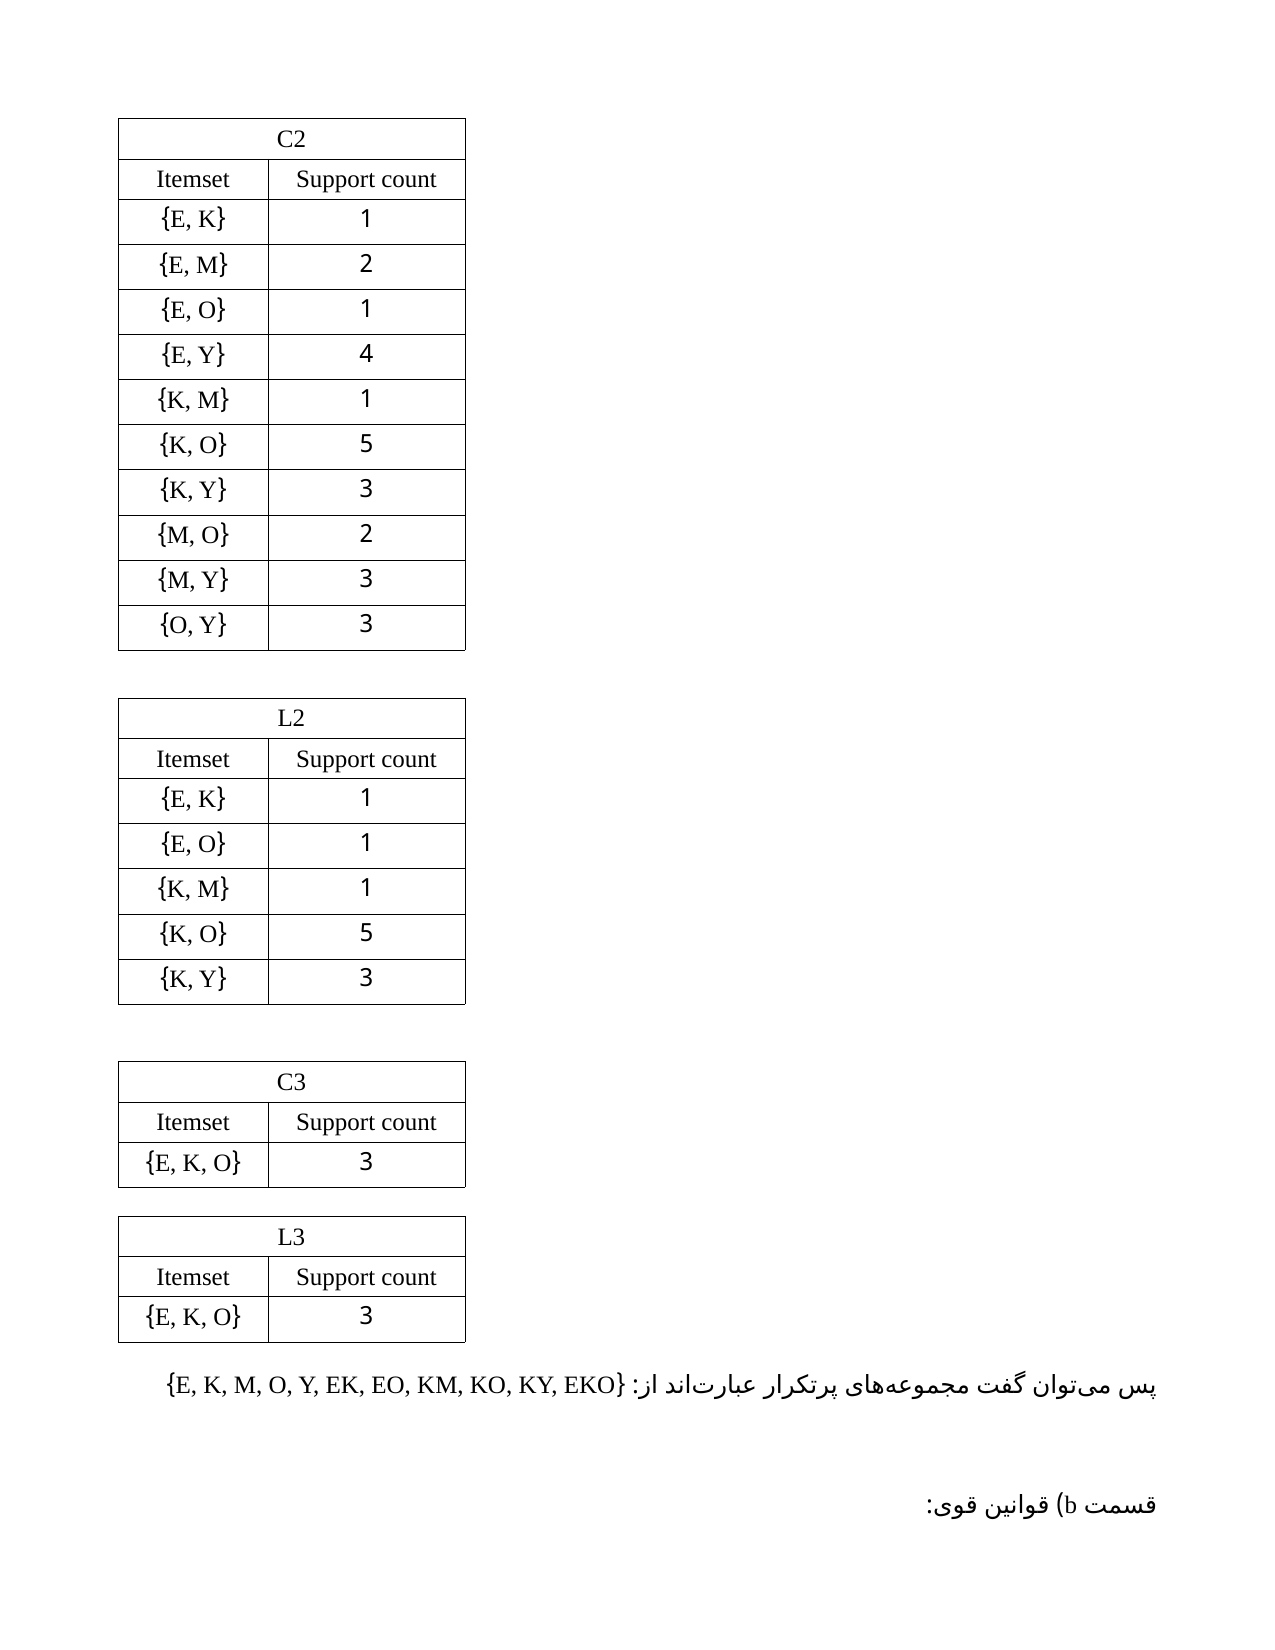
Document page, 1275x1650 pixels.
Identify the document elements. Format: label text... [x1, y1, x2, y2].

table_cell 1 [269, 824, 465, 868]
table_cell 3 [269, 561, 465, 605]
table_header C2 [119, 119, 465, 158]
table_cell 1 [269, 779, 465, 823]
table_cell {E, O} [119, 290, 268, 334]
table_cell 2 [269, 245, 465, 289]
table_cell 5 [269, 915, 465, 958]
table_cell {M, Y} [119, 561, 268, 605]
table_cell Itemset [119, 1103, 268, 1142]
table_cell 4 [269, 335, 465, 379]
table_cell 3 [269, 960, 465, 1004]
text پس می‌توان گفت مجموعه‌های پرتکرار عبارت‌اند از: {E, K, M, O, Y, EK, EO, KM, KO, KY, EKO} [118, 1370, 1157, 1404]
table_cell Support count [269, 160, 465, 199]
table_cell {K, Y} [119, 960, 268, 1004]
table_cell Support count [269, 1103, 465, 1142]
table_cell {E, K} [119, 779, 268, 823]
table_cell Support count [269, 739, 465, 778]
table_cell 1 [269, 380, 465, 424]
table_cell 5 [269, 425, 465, 469]
table_header C3 [119, 1062, 465, 1102]
table_cell 3 [269, 606, 465, 650]
table_cell {E, Y} [119, 335, 268, 379]
table_cell {E, K} [119, 200, 268, 244]
table_cell {K, M} [119, 380, 268, 424]
table_cell {O, Y} [119, 606, 268, 650]
table_cell Itemset [119, 160, 268, 199]
table_cell 2 [269, 516, 465, 559]
table_header L2 [119, 699, 465, 738]
table_cell {E, K, O} [119, 1297, 268, 1342]
table_cell 1 [269, 200, 465, 244]
table_cell Itemset [119, 1257, 268, 1296]
text قسمت b) قوانین قوی: [118, 1490, 1157, 1524]
table_cell 3 [269, 1143, 465, 1187]
table_cell 1 [269, 869, 465, 913]
table_cell {K, Y} [119, 470, 268, 514]
table_cell 3 [269, 1297, 465, 1342]
table_cell Support count [269, 1257, 465, 1296]
table_cell {K, O} [119, 425, 268, 469]
table_cell {K, M} [119, 869, 268, 913]
table_cell 3 [269, 470, 465, 514]
table_cell Itemset [119, 739, 268, 778]
table_cell 1 [269, 290, 465, 334]
table_cell {E, K, O} [119, 1143, 268, 1187]
table_cell {M, O} [119, 516, 268, 559]
table_cell {E, O} [119, 824, 268, 868]
table_cell {E, M} [119, 245, 268, 289]
table_header L3 [119, 1217, 465, 1256]
table_cell {K, O} [119, 915, 268, 958]
